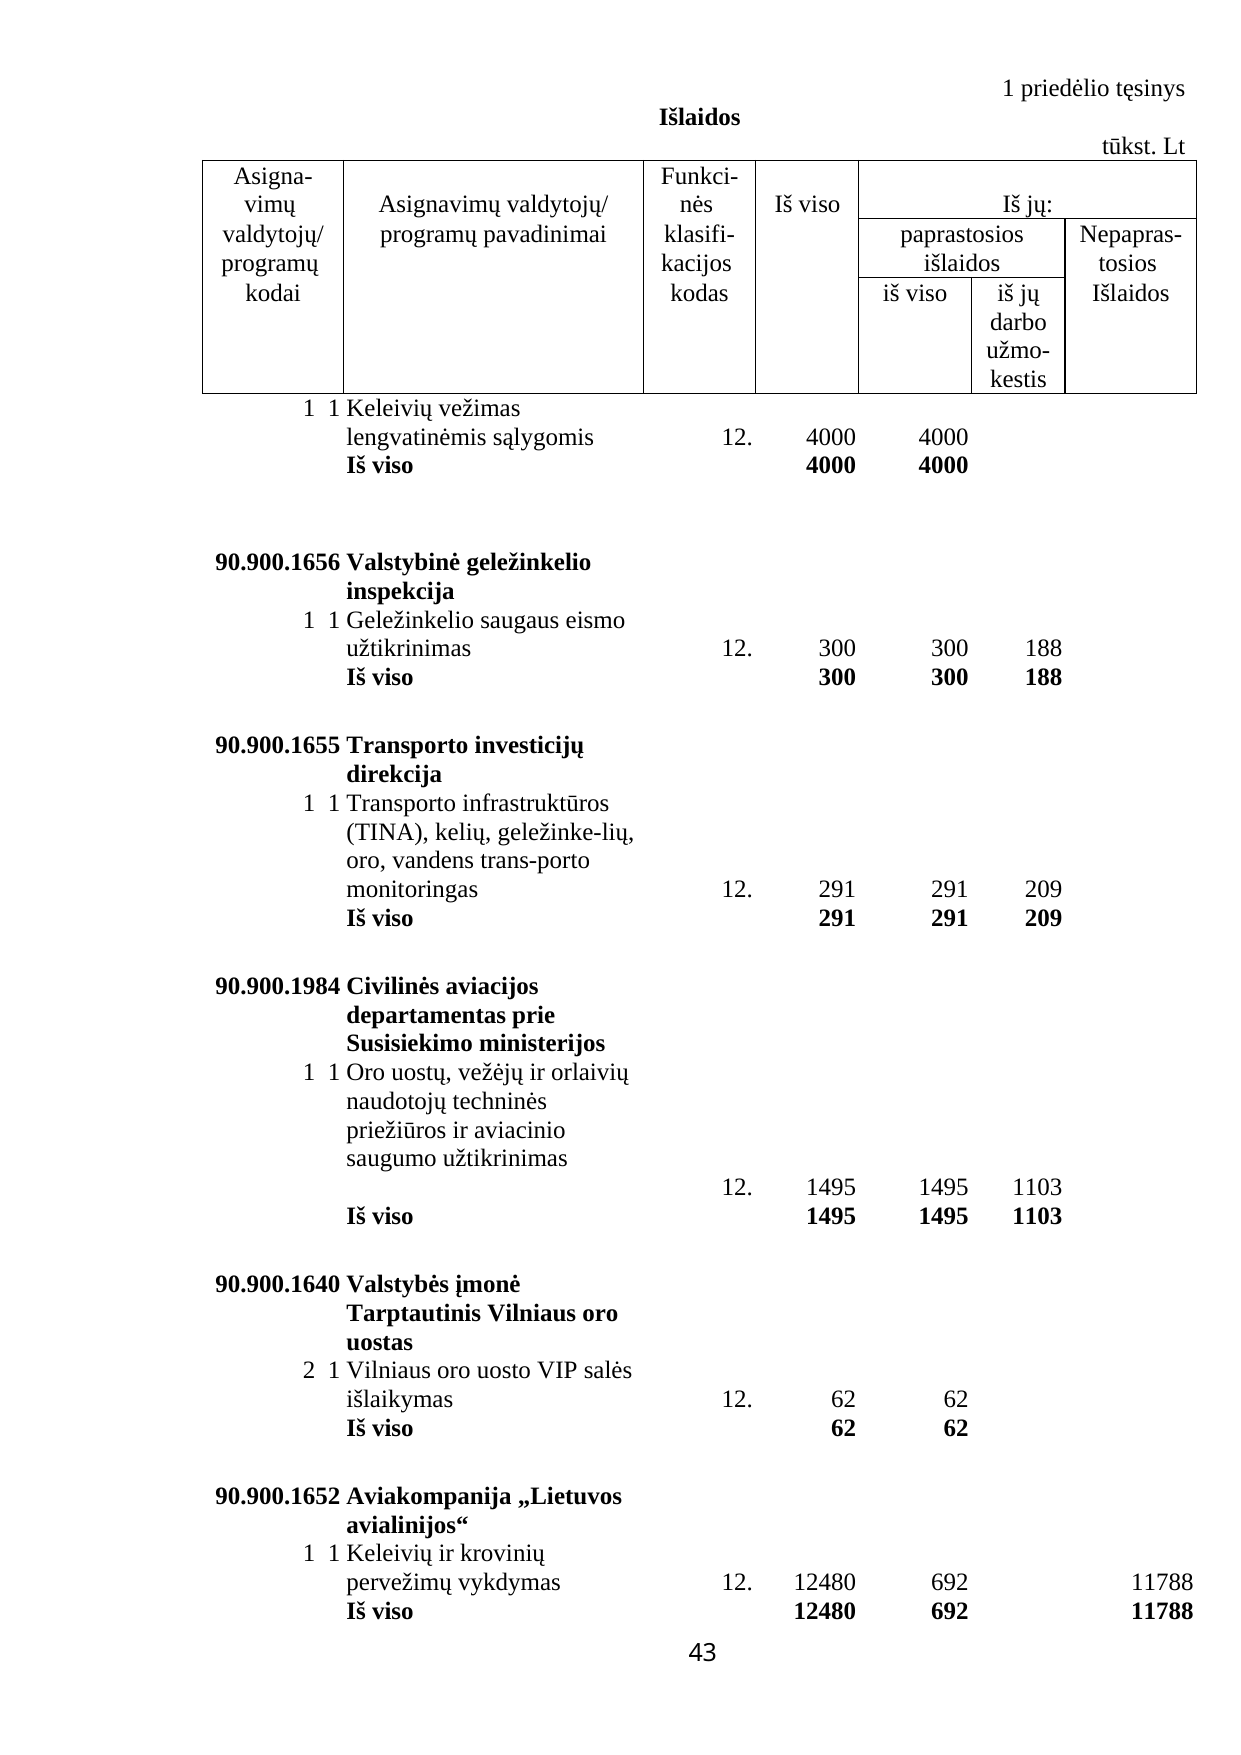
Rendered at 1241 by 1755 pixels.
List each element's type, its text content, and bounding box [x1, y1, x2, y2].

table_cell [971, 1596, 1065, 1630]
table_cell [971, 937, 1065, 971]
table_cell [1065, 971, 1196, 1057]
table_cell Transporto infrastruktūros (TINA), kelių, geležinke-lių, oro, vandens trans-porto monitoringas [343, 788, 643, 903]
table_cell [756, 1447, 859, 1481]
table_cell Išlaidos [203, 102, 1196, 131]
table_cell 291 [756, 903, 859, 937]
table_cell 12. [643, 1539, 756, 1596]
table_cell Valstybinė geležinkelio inspekcija [343, 547, 643, 605]
table_cell 12. [643, 1057, 756, 1201]
table_cell Iš viso [343, 450, 643, 484]
table_cell Iš viso [343, 1596, 643, 1630]
table_cell [203, 1201, 343, 1235]
table_cell 62 [756, 1413, 859, 1447]
table_cell [1065, 1057, 1196, 1201]
table_cell [756, 730, 859, 788]
table_cell [859, 1235, 971, 1269]
table_cell Vilniaus oro uosto VIP salės išlaikymas [343, 1355, 643, 1413]
table_cell [1065, 788, 1196, 903]
table_cell [971, 394, 1065, 450]
table_cell paprastosios išlaidos [859, 219, 1064, 277]
table_cell [203, 1235, 343, 1269]
table_cell 291 [859, 903, 971, 937]
table_cell 90.900.1640 [203, 1269, 343, 1355]
table_cell [344, 277, 643, 393]
table_cell [1065, 1269, 1196, 1355]
table_cell 692 [859, 1596, 971, 1630]
table_cell [971, 1235, 1065, 1269]
table_cell [203, 696, 343, 730]
table_cell 692 [859, 1539, 971, 1596]
table_cell [643, 1413, 756, 1447]
table_cell [756, 277, 858, 393]
table_cell [203, 937, 343, 971]
table_cell 188 [971, 662, 1065, 696]
table_cell 12. [643, 394, 756, 450]
table_cell [859, 1269, 971, 1355]
table_cell Iš viso [343, 1413, 643, 1447]
table_cell [643, 547, 756, 605]
table_cell [343, 1447, 643, 1481]
table_cell Asignavimų valdytojų/ [344, 161, 643, 218]
table_header 1 priedėlio tęsinys [203, 74, 1196, 102]
table_cell [1065, 605, 1196, 662]
table_cell 300 [756, 662, 859, 696]
table_cell [643, 937, 756, 971]
table_cell 1495 [859, 1057, 971, 1201]
table_cell [971, 1447, 1065, 1481]
table_cell Iš viso [343, 662, 643, 696]
table_cell [756, 547, 859, 605]
table_cell 1495 [859, 1201, 971, 1235]
table_cell 1 1 [203, 1539, 343, 1596]
table_cell [1065, 485, 1196, 547]
table_cell Funkci-nės [644, 161, 755, 218]
table_cell [756, 1481, 859, 1538]
table_cell Civilinės aviacijos departamentas prie Susisiekimo ministerijos [343, 971, 643, 1057]
table_cell Keleivių vežimas lengvatinėmis sąlygomis [343, 394, 643, 450]
table_cell Iš viso [343, 1201, 643, 1235]
table_cell 2 1 [203, 1355, 343, 1413]
table_cell [971, 450, 1065, 484]
table_cell Iš viso [756, 161, 858, 218]
table_cell [1065, 696, 1196, 730]
table_cell [859, 547, 971, 605]
table_cell 1 1 [203, 1057, 343, 1201]
table_cell [859, 937, 971, 971]
table_cell 4000 [756, 394, 859, 450]
table_cell 209 [971, 788, 1065, 903]
table_cell 4000 [756, 450, 859, 484]
table_cell 1495 [756, 1201, 859, 1235]
table_cell [756, 971, 859, 1057]
table_cell [971, 971, 1065, 1057]
table_cell Valstybės įmonė Tarptautinis Vilniaus oro uostas [343, 1269, 643, 1355]
table_cell Iš viso [343, 903, 643, 937]
table_cell [971, 1269, 1065, 1355]
table_cell kodas [644, 277, 755, 393]
table_cell [859, 971, 971, 1057]
table_cell kodai [203, 277, 343, 393]
table_cell Oro uostų, vežėjų ir orlaivių naudotojų techninės priežiūros ir aviacinio saugumo užtikrinimas [343, 1057, 643, 1201]
table_cell 11788 [1065, 1596, 1196, 1630]
table_cell 12480 [756, 1596, 859, 1630]
table_cell [643, 971, 756, 1057]
table_cell [1065, 937, 1196, 971]
table_cell 12. [643, 605, 756, 662]
table_cell [971, 730, 1065, 788]
table_cell [203, 1447, 343, 1481]
table_cell [756, 218, 858, 277]
table_cell [971, 696, 1065, 730]
table_cell [643, 485, 756, 547]
table_cell Iš jų: [859, 161, 1196, 218]
table_cell 4000 [859, 394, 971, 450]
table_cell 12480 [756, 1539, 859, 1596]
table_cell [756, 696, 859, 730]
table_cell 1 1 [203, 788, 343, 903]
table_cell 90.900.1656 [203, 547, 343, 605]
table_cell Nepapras-tosios [1066, 219, 1196, 277]
table_cell [343, 696, 643, 730]
table_cell [203, 662, 343, 696]
table_cell 1 1 [203, 394, 343, 450]
table_cell [643, 1201, 756, 1235]
table_cell [859, 696, 971, 730]
table_cell 62 [859, 1355, 971, 1413]
table_cell [971, 1413, 1065, 1447]
table_cell 1495 [756, 1057, 859, 1201]
table_cell 90.900.1652 [203, 1481, 343, 1538]
table_cell Transporto investicijų direkcija [343, 730, 643, 788]
table_cell Išlaidos [1066, 277, 1196, 393]
table_cell [1065, 547, 1196, 605]
table_cell 62 [756, 1355, 859, 1413]
table_cell [643, 1269, 756, 1355]
table_cell [203, 485, 343, 547]
table_cell Keleivių ir krovinių pervežimų vykdymas [343, 1539, 643, 1596]
table_cell [756, 1269, 859, 1355]
table_cell [1065, 1201, 1196, 1235]
table_cell 291 [859, 788, 971, 903]
table_cell [343, 1235, 643, 1269]
table_cell [203, 450, 343, 484]
table_cell [643, 730, 756, 788]
table_cell [1065, 903, 1196, 937]
table_cell [971, 547, 1065, 605]
table_cell [1065, 1413, 1196, 1447]
table_cell 12. [643, 788, 756, 903]
table_cell [643, 1596, 756, 1630]
table_cell 300 [859, 662, 971, 696]
table_cell [203, 1413, 343, 1447]
table_cell [643, 450, 756, 484]
table_cell Geležinkelio saugaus eismo užtikrinimas [343, 605, 643, 662]
table_cell [756, 937, 859, 971]
table_cell [203, 1596, 343, 1630]
table_cell [1065, 1235, 1196, 1269]
table_cell [756, 1235, 859, 1269]
table_cell [756, 485, 859, 547]
table_cell Asigna-vimų [203, 161, 343, 218]
table_cell [1065, 1481, 1196, 1538]
table_cell [1065, 394, 1196, 450]
table_cell [643, 903, 756, 937]
table_cell iš viso [859, 278, 971, 393]
table_cell 209 [971, 903, 1065, 937]
table_cell [1065, 730, 1196, 788]
table_cell 188 [971, 605, 1065, 662]
table_cell iš jų darbo užmo-kestis [972, 278, 1064, 393]
table_cell 62 [859, 1413, 971, 1447]
table_cell [343, 937, 643, 971]
table_cell tūkst. Lt [203, 131, 1196, 160]
table_cell 1103 [971, 1201, 1065, 1235]
table_cell 11788 [1065, 1539, 1196, 1596]
table_cell [971, 1355, 1065, 1413]
table_cell klasifi-kacijos [644, 218, 755, 277]
table_cell 90.900.1984 [203, 971, 343, 1057]
table_cell [971, 1481, 1065, 1538]
table_cell 4000 [859, 450, 971, 484]
table_cell [1065, 662, 1196, 696]
table_cell [343, 485, 643, 547]
table_cell 300 [859, 605, 971, 662]
table_cell 300 [756, 605, 859, 662]
table_cell [859, 730, 971, 788]
table_cell programų pavadinimai [344, 218, 643, 277]
table_cell [859, 1481, 971, 1538]
table_cell [859, 1447, 971, 1481]
table_cell 1 1 [203, 605, 343, 662]
table_cell 90.900.1655 [203, 730, 343, 788]
table_cell 1103 [971, 1057, 1065, 1201]
table_cell [643, 1447, 756, 1481]
table_cell Aviakompanija „Lietuvos avialinijos“ [343, 1481, 643, 1538]
table_cell [971, 485, 1065, 547]
table_cell [203, 903, 343, 937]
table_cell 12. [643, 1355, 756, 1413]
table_cell [971, 1539, 1065, 1596]
table_cell valdytojų/ programų [203, 218, 343, 277]
table_cell [643, 696, 756, 730]
table_cell [1065, 1447, 1196, 1481]
table_cell [1065, 1355, 1196, 1413]
table_cell [643, 662, 756, 696]
table_cell [859, 485, 971, 547]
table_cell [1065, 450, 1196, 484]
table_cell 291 [756, 788, 859, 903]
table_cell [643, 1481, 756, 1538]
table_cell [643, 1235, 756, 1269]
